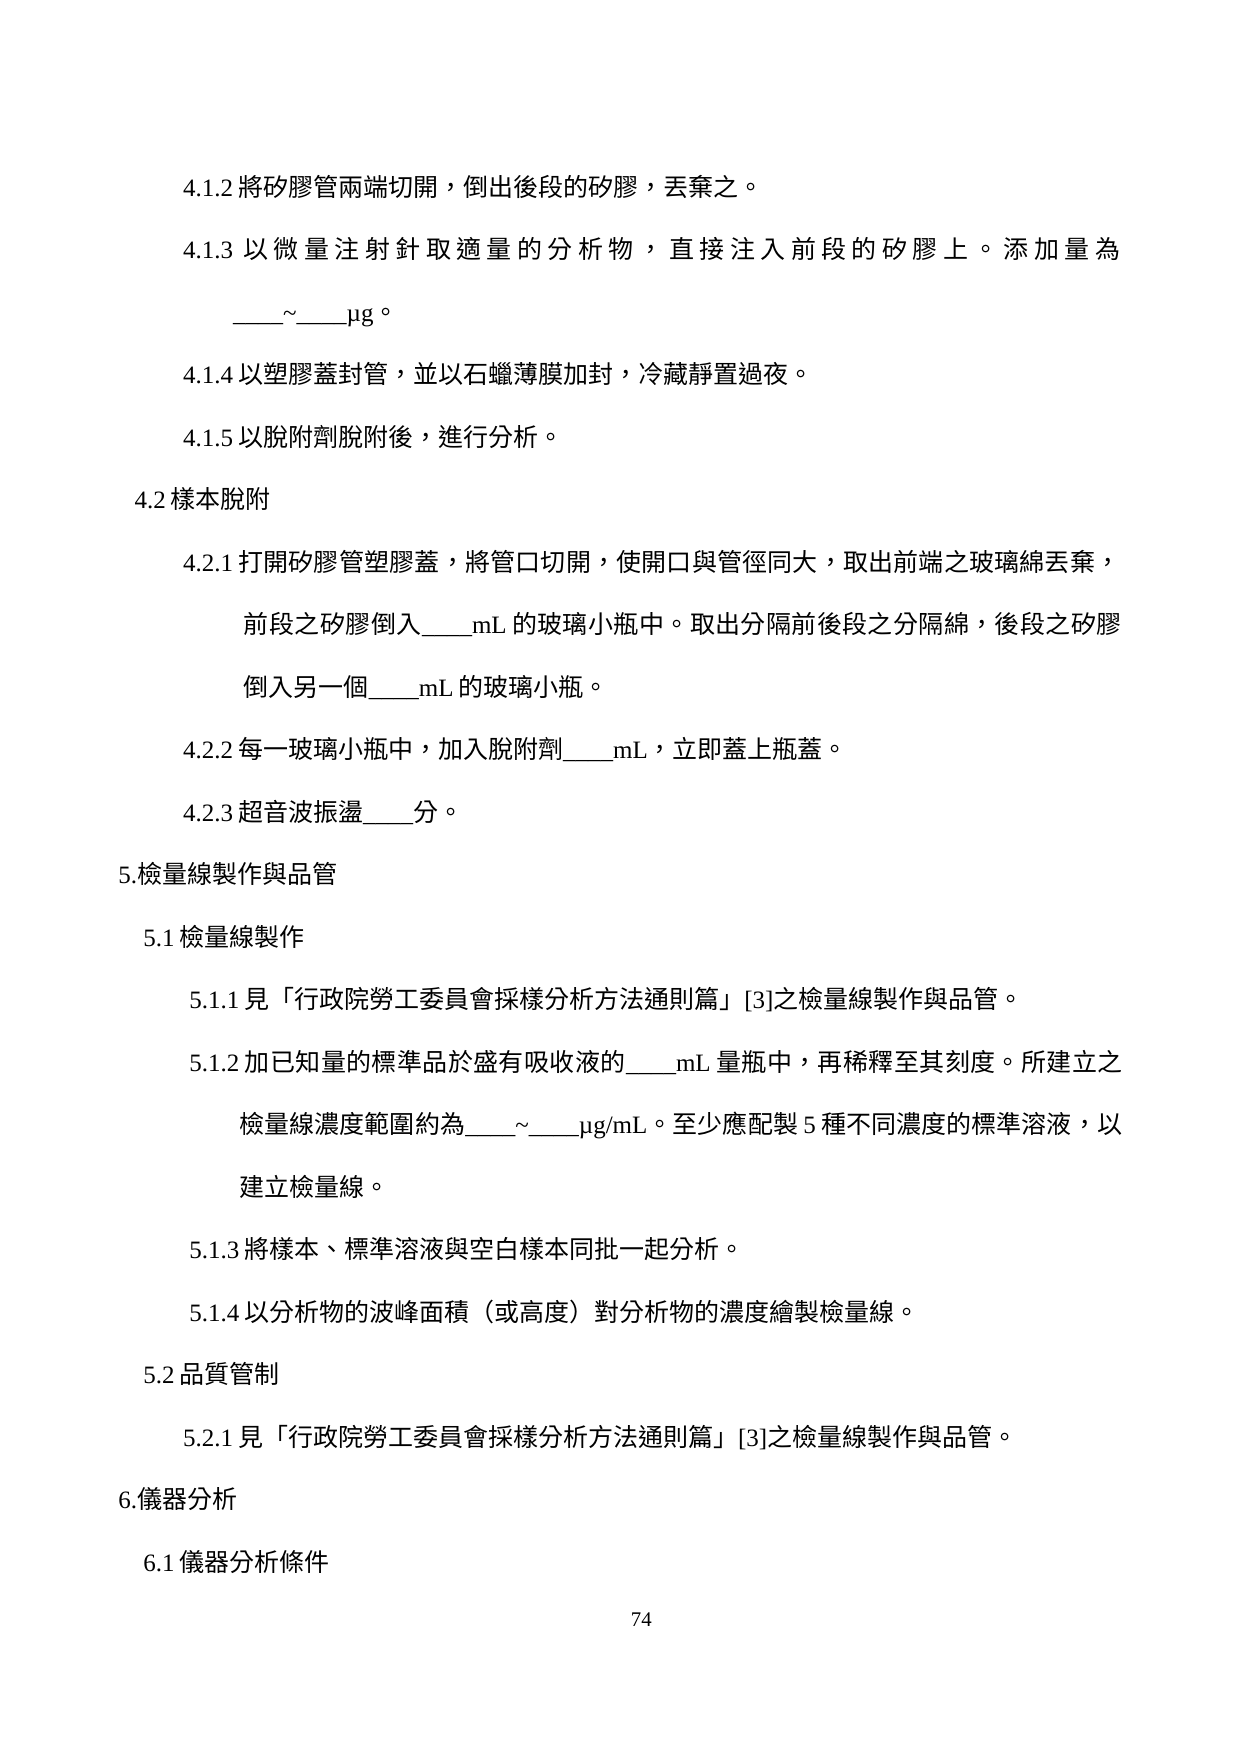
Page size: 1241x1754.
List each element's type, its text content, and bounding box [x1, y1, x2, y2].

text 4.1.4以塑膠蓋封管，並以石蠟薄膜加封，冷藏靜置過夜。 [183, 331, 1122, 393]
text 5.檢量線製作與品管 [118, 831, 1122, 893]
text 4.2樣本脫附 [134, 456, 1122, 518]
text 5.1.3將樣本、標準溶液與空白樣本同批一起分析。 [189, 1206, 1122, 1268]
text 4.2.3超音波振盪____分。 [183, 768, 1122, 831]
text 5.1檢量線製作 [143, 893, 1122, 956]
text 4.2.2每一玻璃小瓶中，加入脫附劑____mL，立即蓋上瓶蓋。 [183, 706, 1122, 768]
text 6.1儀器分析條件 [143, 1518, 1122, 1581]
text 4.1.3以微量注射針取適量的分析物，直接注入前段的矽膠上。添加量為____~____µg。 [183, 206, 1122, 331]
text 5.1.1見「行政院勞工委員會採樣分析方法通則篇」[3]之檢量線製作與品管。 [189, 956, 1122, 1018]
text 4.1.5以脫附劑脫附後，進行分析。 [183, 393, 1122, 456]
text 4.1.2將矽膠管兩端切開，倒出後段的矽膠，丟棄之。 [183, 143, 1122, 206]
text 5.2品質管制 [143, 1331, 1122, 1393]
text 5.2.1見「行政院勞工委員會採樣分析方法通則篇」[3]之檢量線製作與品管。 [183, 1393, 1122, 1456]
text 6.儀器分析 [118, 1456, 1122, 1518]
text 5.1.4以分析物的波峰面積（或高度）對分析物的濃度繪製檢量線。 [189, 1268, 1122, 1331]
text 4.2.1打開矽膠管塑膠蓋，將管口切開，使開口與管徑同大，取出前端之玻璃綿丟棄，前段之矽膠倒入____mL的玻璃小瓶中。取出分隔前後段之分隔綿，後段之矽膠倒入另一個____mL的玻璃小瓶。 [183, 518, 1122, 706]
text 5.1.2加已知量的標準品於盛有吸收液的____mL量瓶中，再稀釋至其刻度。所建立之檢量線濃度範圍約為____~____µg/mL。至少應配製5種不同濃度的標準溶液，以建立檢量線。 [189, 1018, 1122, 1206]
